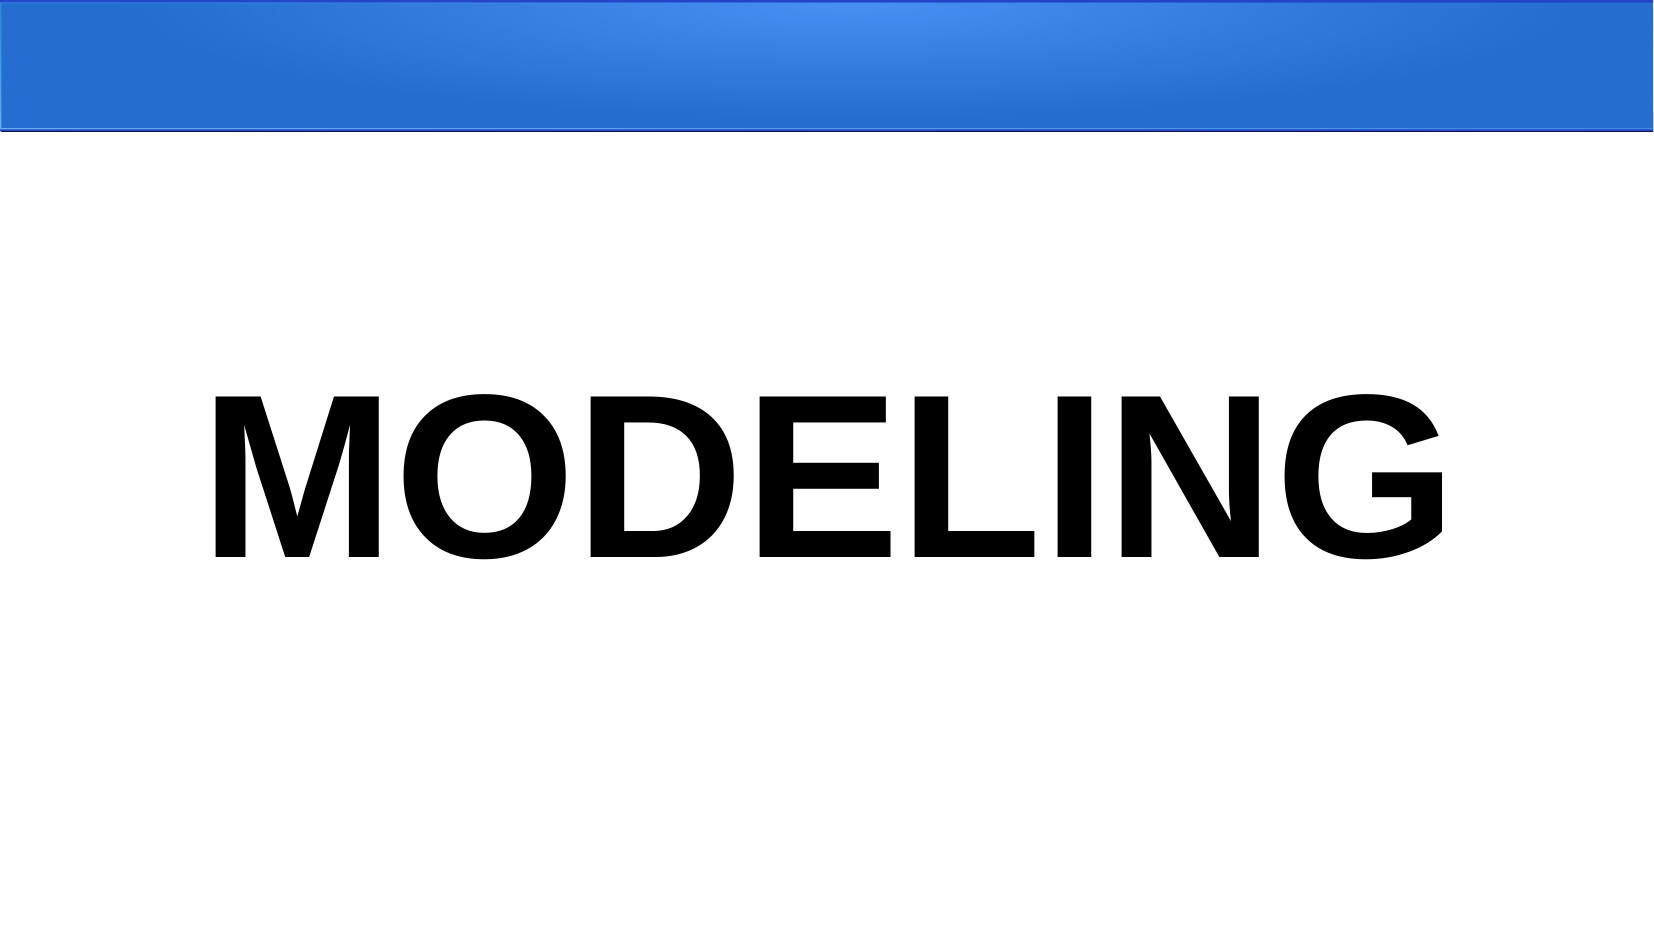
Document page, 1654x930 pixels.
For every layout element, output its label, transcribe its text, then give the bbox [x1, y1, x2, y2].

text_box MODELING [82, 177, 1576, 777]
